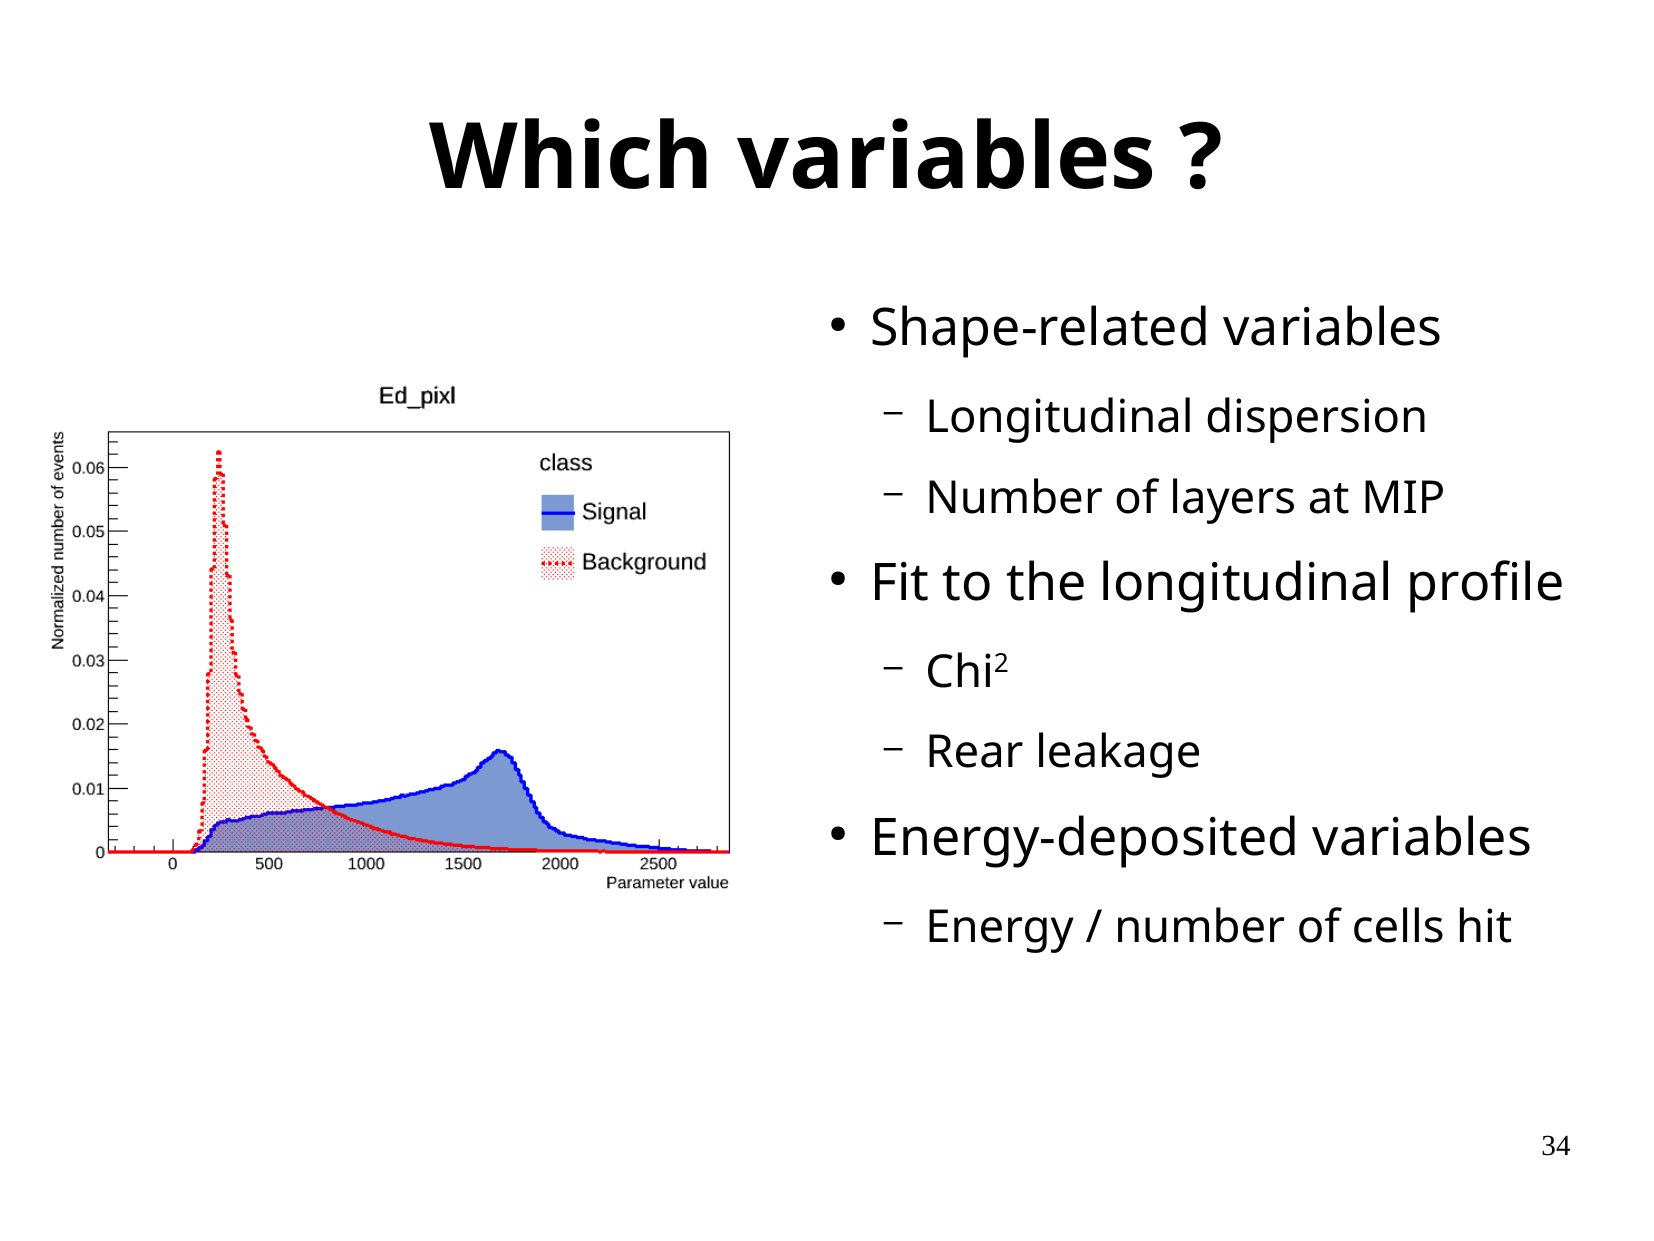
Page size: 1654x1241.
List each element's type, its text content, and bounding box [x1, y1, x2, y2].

title Which variables ? [82, 49, 1571, 257]
list Shape-related variables Longitudinal dispersion Number of layers at MIP Fit to the longitudinal profile Chi2 Rear leakage Energy-deposited variables Energy / number of cells hit [814, 290, 1571, 1010]
picture [31, 379, 807, 905]
